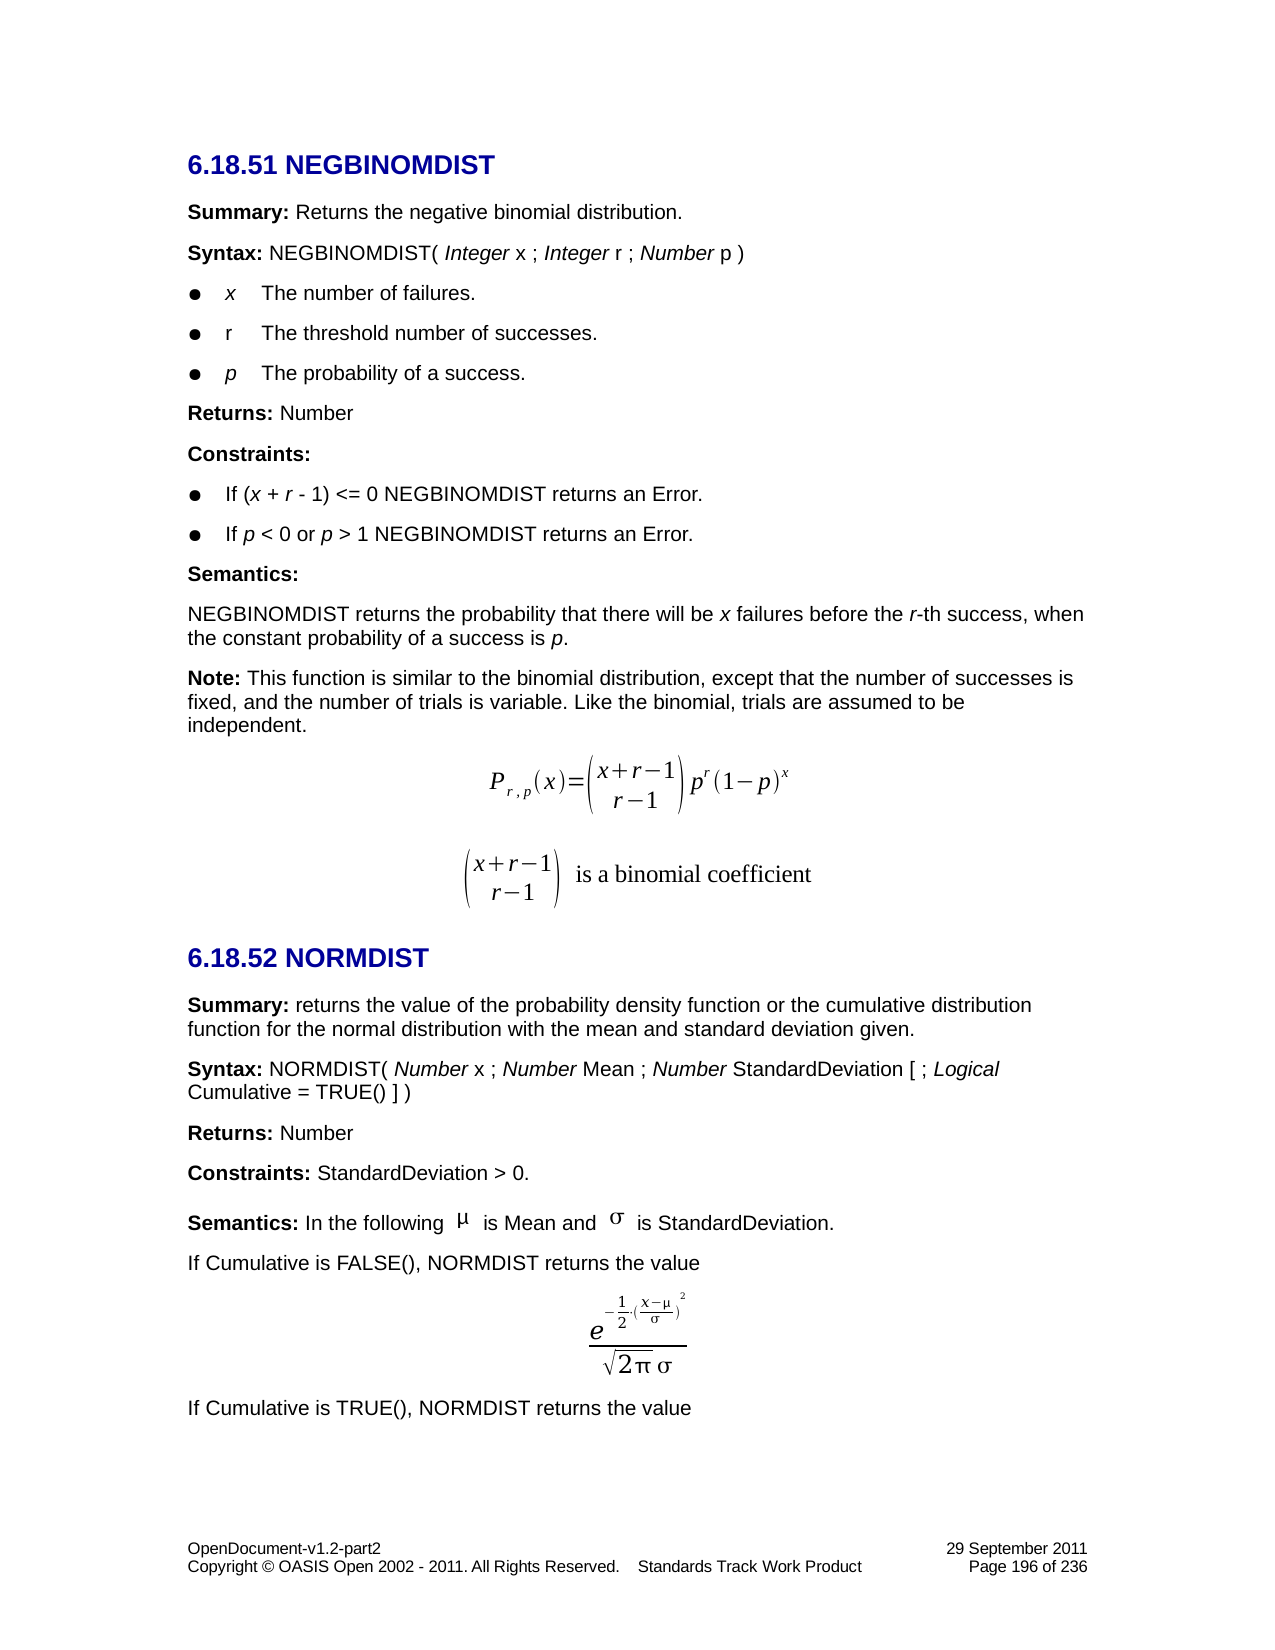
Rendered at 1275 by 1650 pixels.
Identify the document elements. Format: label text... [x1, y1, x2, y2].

list x The number of failures. [187, 281, 1088, 305]
text NEGBINOMDIST returns the probability that there will be x failures before the r-th success, when the constant probability of a success is p. [187, 603, 1088, 650]
text Returns: Number [187, 1121, 1088, 1144]
list If p < 0 or p > 1 NEGBINOMDIST returns an Error. [187, 522, 1088, 546]
text Syntax: NORMDIST( Number x ; Number Mean ; Number StandardDeviation [ ; Logical Cumulative = TRUE() ] ) [187, 1057, 1088, 1104]
list r The threshold number of successes. [187, 321, 1088, 345]
text If Cumulative is FALSE(), NORMDIST returns the value [187, 1252, 1088, 1275]
text Syntax: NEGBINOMDIST( Integer x ; Integer r ; Number p ) [187, 241, 1088, 264]
text Returns: Number [187, 402, 1088, 425]
text If Cumulative is TRUE(), NORMDIST returns the value [187, 1396, 1088, 1419]
subtitle NEGBINOMDIST [187, 150, 1088, 180]
text Constraints: [187, 442, 1088, 466]
text Semantics: In the following is Mean and is StandardDeviation. [187, 1201, 1088, 1235]
list p The probability of a success. [187, 362, 1088, 385]
text Summary: returns the value of the probability density function or the cumulative distribution function for the normal distribution with the mean and standard deviation given. [187, 993, 1088, 1041]
text Semantics: [187, 563, 1088, 586]
text Summary: Returns the negative binomial distribution. [187, 201, 1088, 224]
list If (x + r - 1) <= 0 NEGBINOMDIST returns an Error. [187, 482, 1088, 506]
text Note: This function is similar to the binomial distribution, except that the number of successes is fixed, and the number of trials is variable. Like the binomial, trials are assumed to be independent. [187, 667, 1088, 737]
subtitle NORMDIST [187, 943, 1088, 973]
text Constraints: StandardDeviation > 0. [187, 1161, 1088, 1185]
